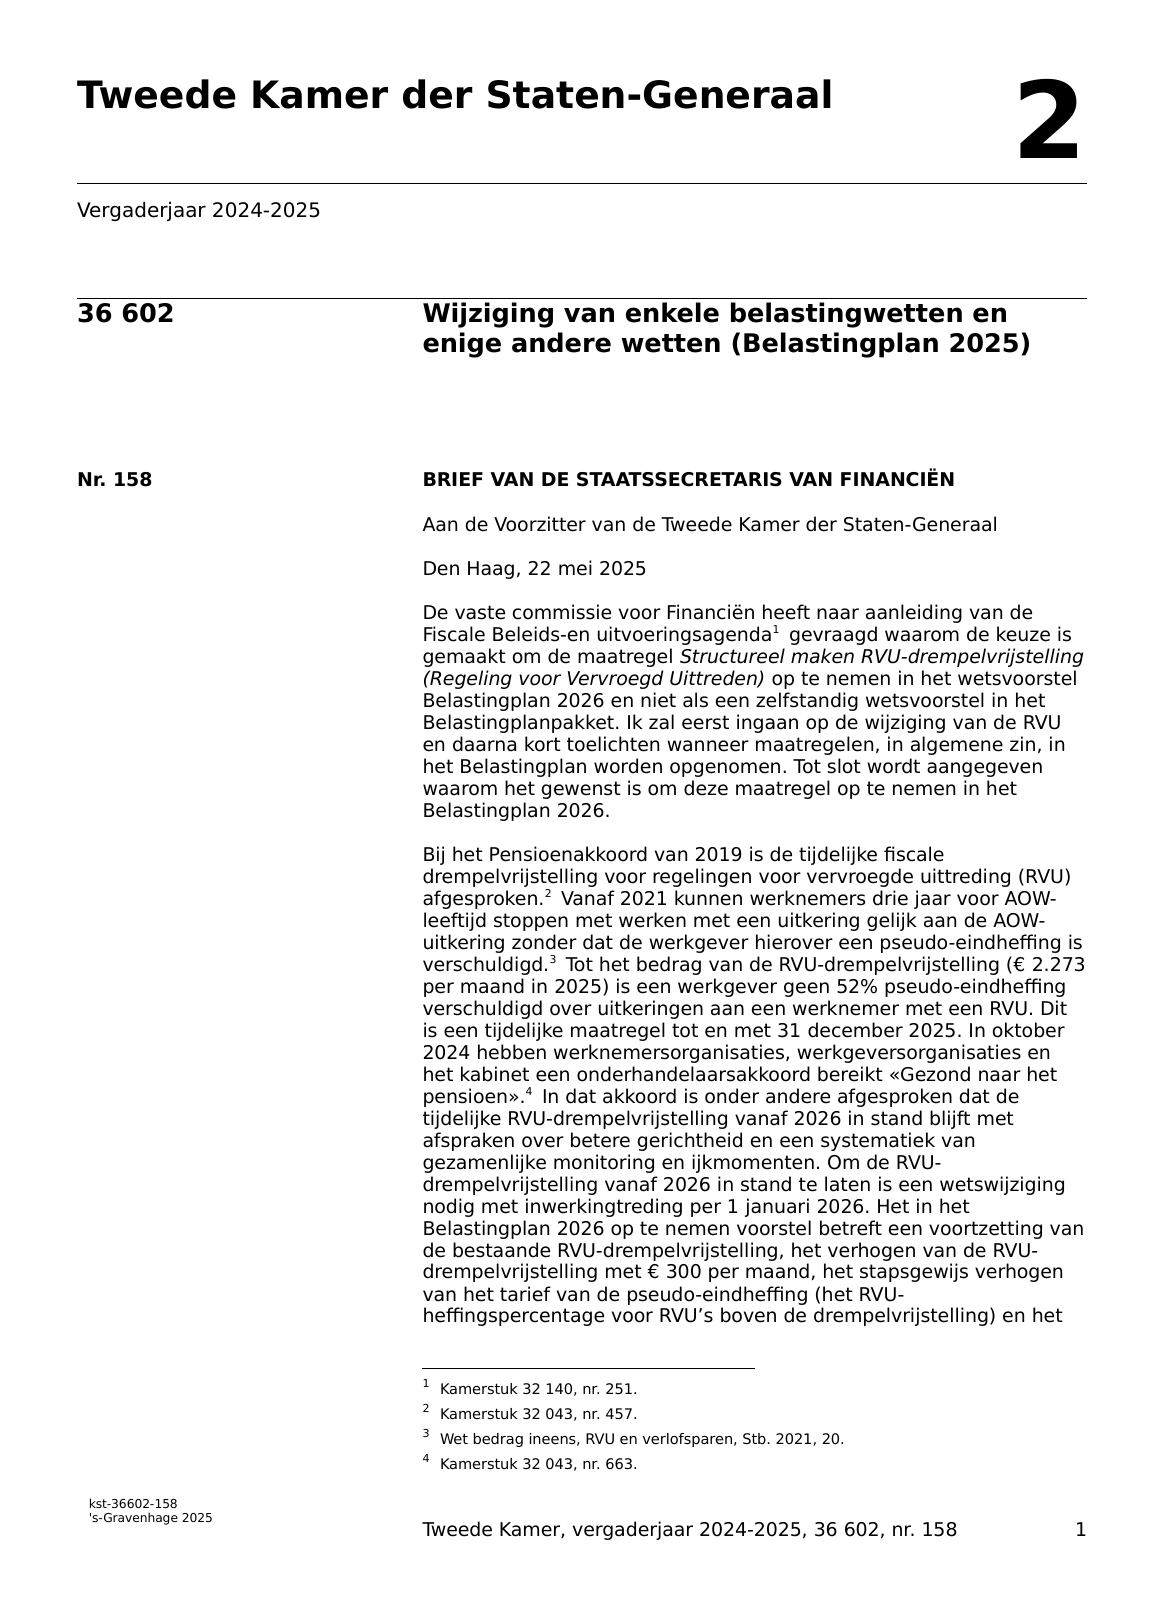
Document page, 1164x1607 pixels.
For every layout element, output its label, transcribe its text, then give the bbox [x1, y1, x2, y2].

table_header Tweede Kamer der Staten-Generaal [77, 59, 886, 183]
text Aan de Voorzitter van de Tweede Kamer der Staten-Generaal [422, 513, 1087, 536]
text Kamerstuk 32 043, nr. 663. [422, 1452, 1087, 1474]
text De vaste commissie voor Financiën heeft naar aanleiding van de Fiscale Beleids-en uitvoeringsagenda gevraagd waarom de keuze is gemaakt om de maatregel Structureel maken RVU-drempelvrijstelling (Regeling voor Vervroegd Uittreden) op te nemen in het wetsvoorstel Belastingplan 2026 en niet als een zelfstandig wetsvoorstel in het Belastingplanpakket. Ik zal eerst ingaan op de wijziging van de RVU en daarna kort toelichten wanneer maatregelen, in algemene zin, in het Belastingplan worden opgenomen. Tot slot wordt aangegeven waarom het gewenst is om deze maatregel op te nemen in het Belastingplan 2026. [422, 602, 1087, 822]
text Kamerstuk 32 043, nr. 457. [422, 1402, 1087, 1424]
text kst-36602-158 [88, 1497, 323, 1511]
text Kamerstuk 32 140, nr. 251. [422, 1377, 1087, 1399]
subtitle Nr. 158 BRIEF VAN DE STAATSSECRETARIS VAN FINANCIËN [77, 469, 1087, 491]
text Wet bedrag ineens, RVU en verlofsparen, Stb. 2021, 20. [422, 1427, 1087, 1449]
subtitle 36 602 Wijziging van enkele belastingwetten en enige andere wetten (Belastingplan 2025) [77, 299, 1087, 358]
text Bij het Pensioenakkoord van 2019 is de tijdelijke fiscale drempelvrijstelling voor regelingen voor vervroegde uittreding (RVU) afgesproken. Vanaf 2021 kunnen werknemers drie jaar voor AOW-leeftijd stoppen met werken met een uitkering gelijk aan de AOW-uitkering zonder dat de werkgever hierover een pseudo-eindheffing is verschuldigd. Tot het bedrag van de RVU-drempelvrijstelling (€ 2.273 per maand in 2025) is een werkgever geen 52% pseudo-eindheffing verschuldigd over uitkeringen aan een werknemer met een RVU. Dit is een tijdelijke maatregel tot en met 31 december 2025. In oktober 2024 hebben werknemersorganisaties, werkgeversorganisaties en het kabinet een onderhandelaarsakkoord bereikt «Gezond naar het pensioen». In dat akkoord is onder andere afgesproken dat de tijdelijke RVU-drempelvrijstelling vanaf 2026 in stand blijft met afspraken over betere gerichtheid en een systematiek van gezamenlijke monitoring en ijkmomenten. Om de RVU-drempelvrijstelling vanaf 2026 in stand te laten is een wetswijziging nodig met inwerkingtreding per 1 januari 2026. Het in het Belastingplan 2026 op te nemen voorstel betreft een voortzetting van de bestaande RVU-drempelvrijstelling, het verhogen van de RVU-drempelvrijstelling met € 300 per maand, het stapsgewijs verhogen van het tarief van de pseudo-eindheffing (het RVU-heffingspercentage voor RVU’s boven de drempelvrijstelling) en het [422, 844, 1087, 1327]
table_cell Vergaderjaar 2024-2025 [77, 184, 1087, 298]
text 's-Gravenhage 2025 [88, 1511, 323, 1525]
table_header 2 [886, 59, 1087, 183]
text Den Haag, 22 mei 2025 [422, 558, 1087, 580]
